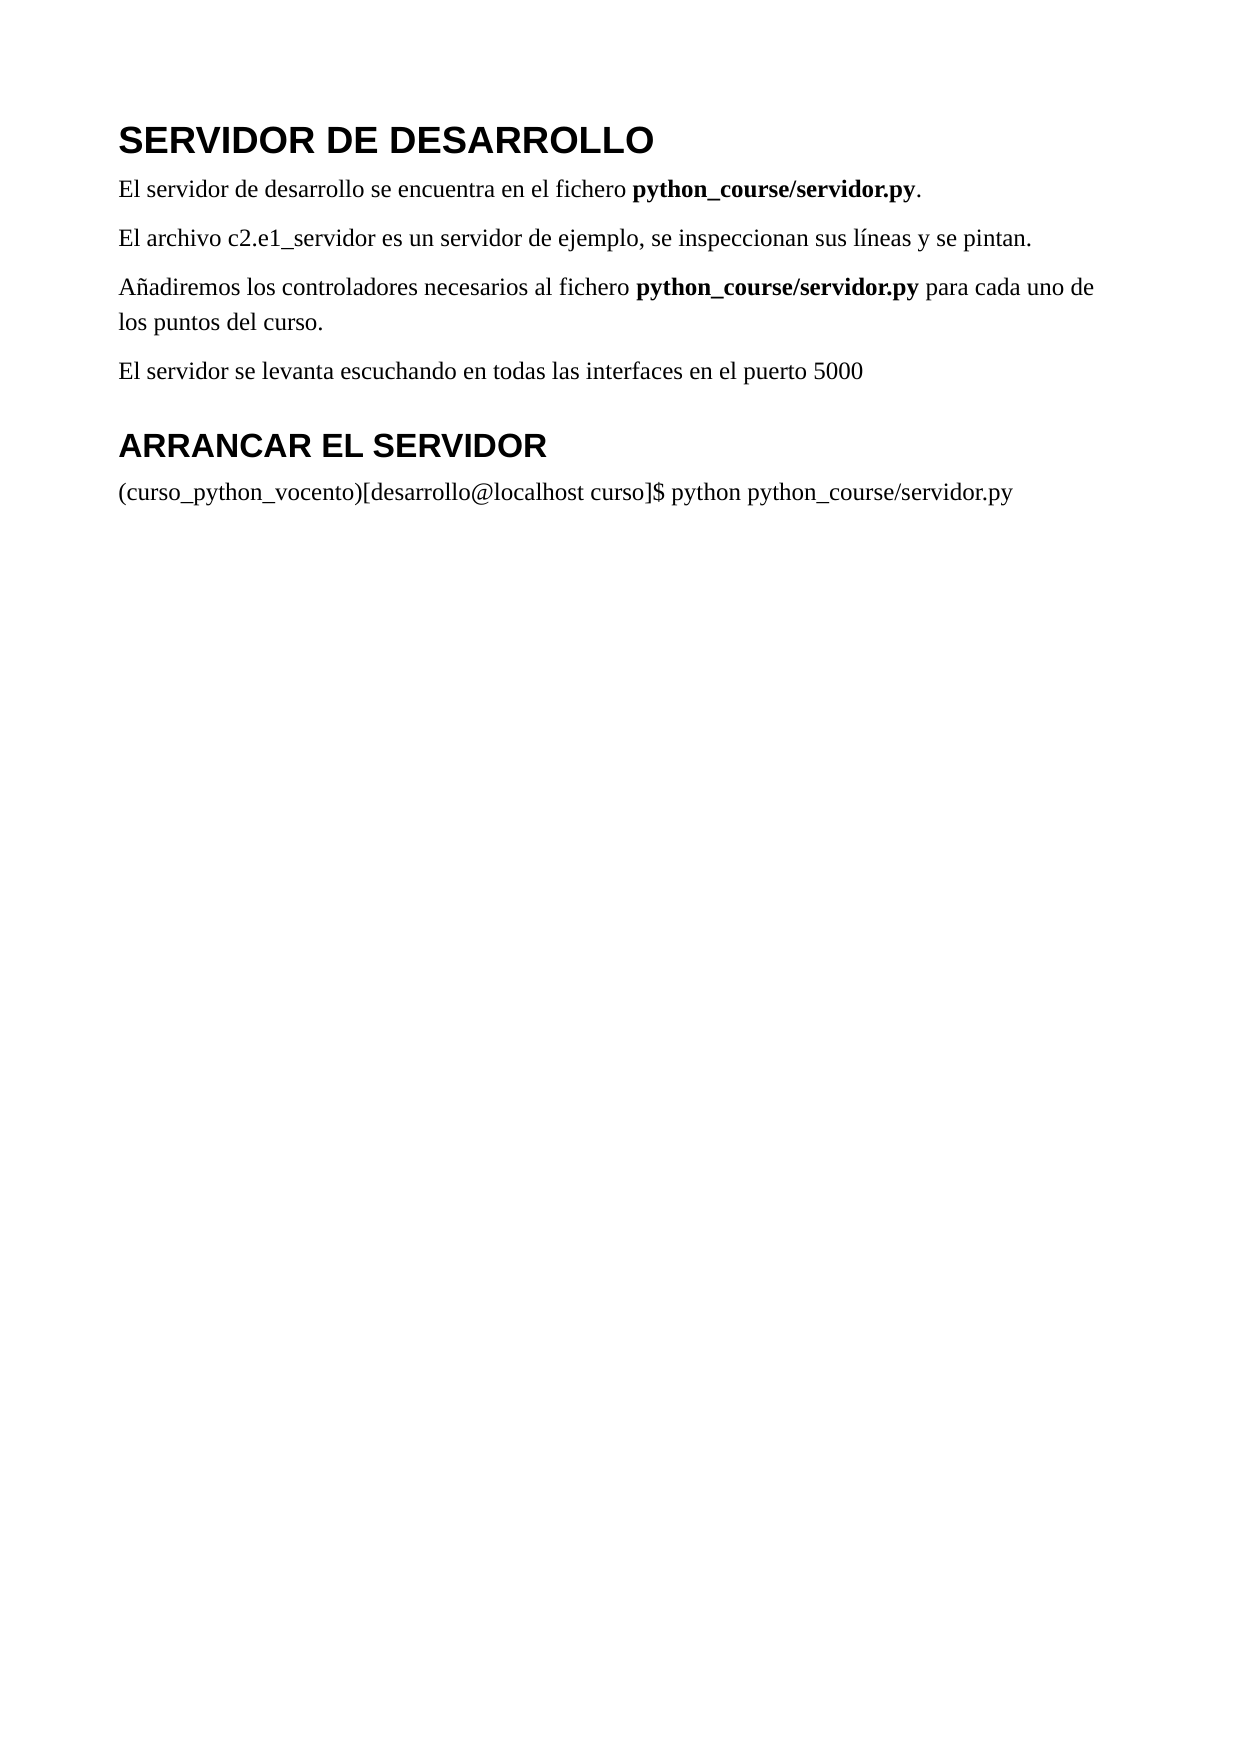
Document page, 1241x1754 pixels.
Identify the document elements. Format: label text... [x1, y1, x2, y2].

subtitle ARRANCAR EL SERVIDOR [118, 426, 1122, 464]
text El servidor se levanta escuchando en todas las interfaces en el puerto 5000 [118, 356, 1122, 385]
text El servidor de desarrollo se encuentra en el fichero python_course/servidor.py. [118, 174, 1122, 203]
text El archivo c2.e1_servidor es un servidor de ejemplo, se inspeccionan sus líneas y se pintan. [118, 223, 1122, 252]
text Añadiremos los controladores necesarios al fichero python_course/servidor.py para cada uno de los puntos del curso. [118, 272, 1122, 336]
subtitle SERVIDOR DE DESARROLLO [118, 118, 1122, 162]
text (curso_python_vocento)[desarrollo@localhost curso]$ python python_course/servidor.py [118, 477, 1122, 506]
